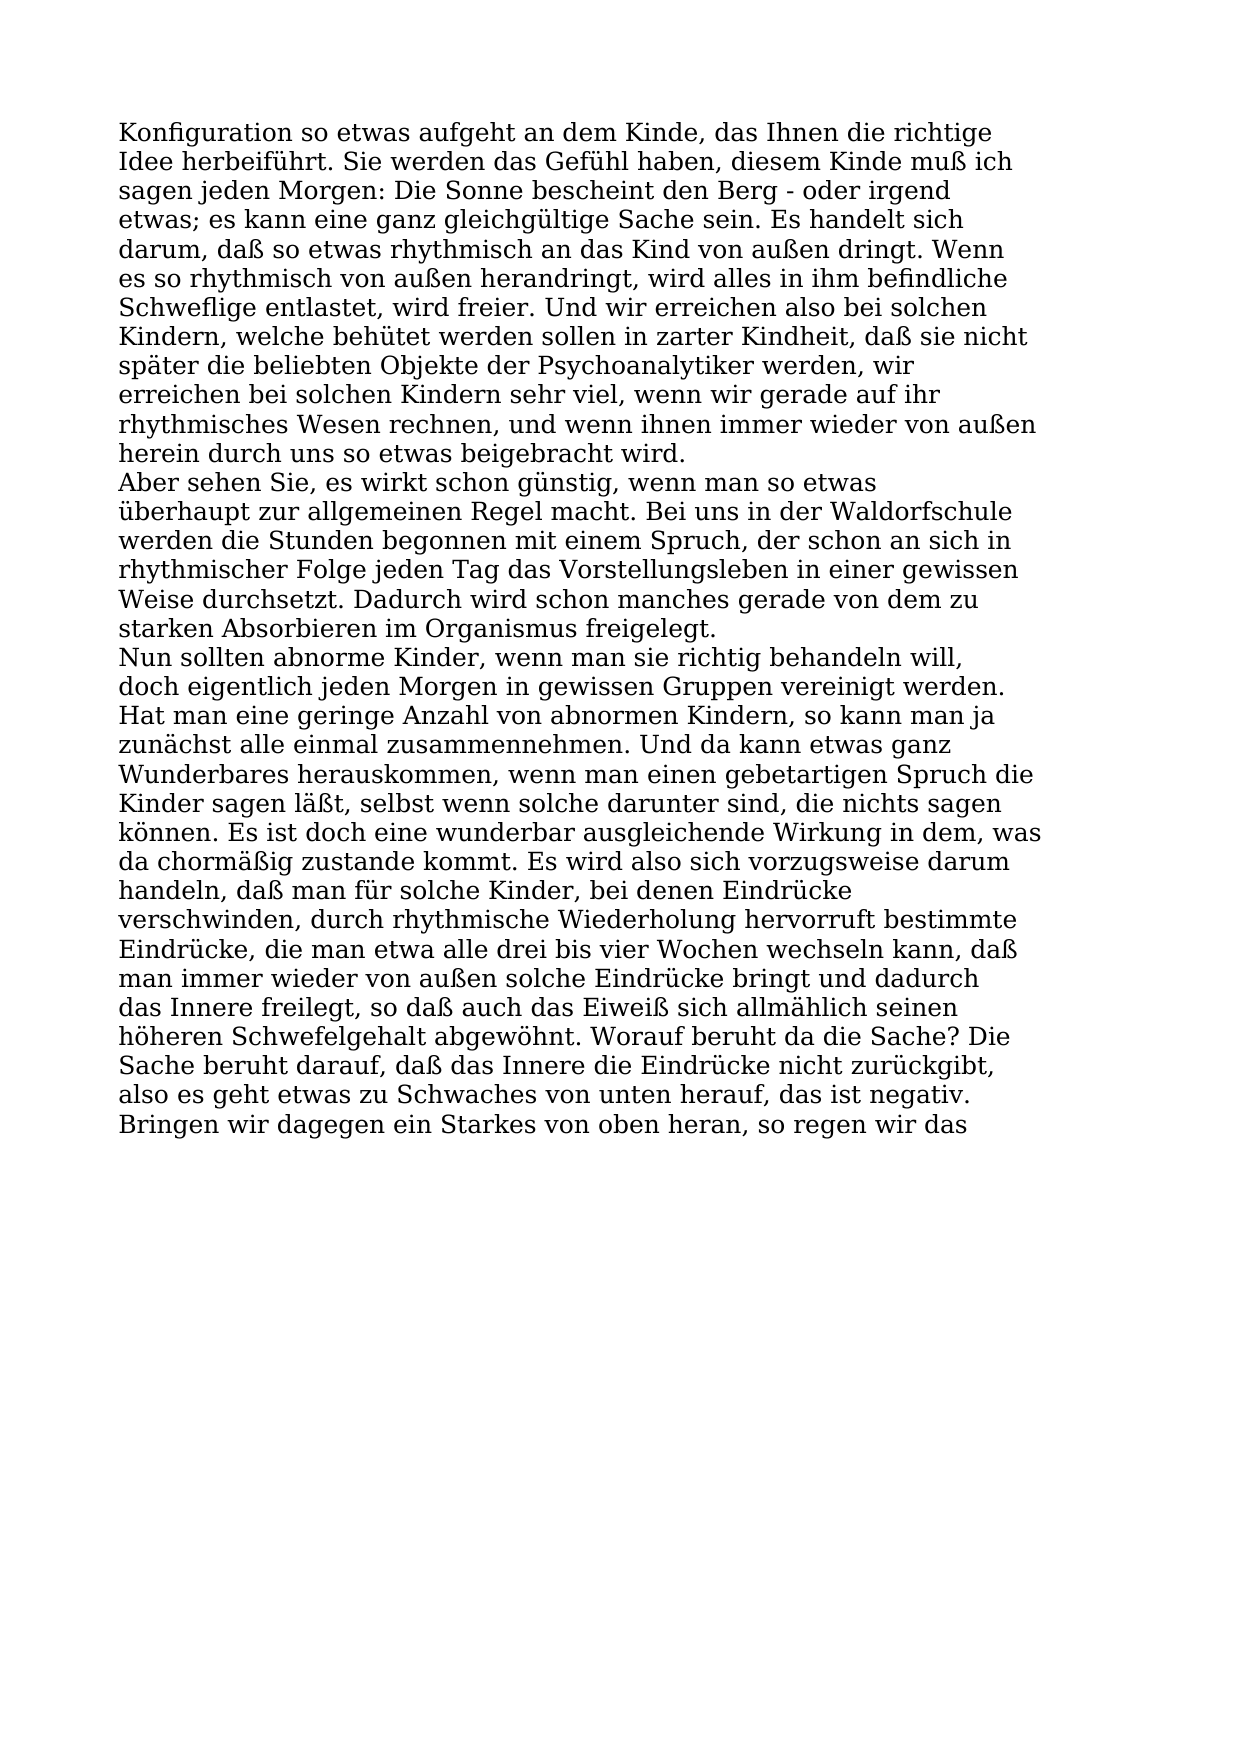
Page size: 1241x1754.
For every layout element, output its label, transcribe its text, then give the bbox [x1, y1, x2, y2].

text etwas; es kann eine ganz gleichgültige Sache sein. Es handelt sich [118, 206, 1122, 235]
text herein durch uns so etwas beigebracht wird. [118, 439, 1122, 468]
text Schweflige entlastet, wird freier. Und wir erreichen also bei solchen [118, 293, 1122, 322]
text rhythmischer Folge jeden Tag das Vorstellungsleben in einer gewissen [118, 556, 1122, 585]
text Hat man eine geringe Anzahl von abnormen Kindern, so kann man ja [118, 701, 1122, 731]
text können. Es ist doch eine wunderbar ausgleichende Wirkung in dem, was [118, 818, 1122, 847]
text werden die Stunden begonnen mit einem Spruch, der schon an sich in [118, 526, 1122, 556]
text es so rhythmisch von außen herandringt, wird alles in ihm befindliche [118, 264, 1122, 293]
text zunächst alle einmal zusammennehmen. Und da kann etwas ganz [118, 731, 1122, 760]
text Aber sehen Sie, es wirkt schon günstig, wenn man so etwas [118, 468, 1122, 497]
text rhythmisches Wesen rechnen, und wenn ihnen immer wieder von außen [118, 410, 1122, 439]
text also es geht etwas zu Schwaches von unten herauf, das ist negativ. [118, 1081, 1122, 1110]
text Bringen wir dagegen ein Starkes von oben heran, so regen wir das [118, 1110, 1122, 1139]
text Eindrücke, die man etwa alle drei bis vier Wochen wechseln kann, daß [118, 935, 1122, 964]
text man immer wieder von außen solche Eindrücke bringt und dadurch [118, 964, 1122, 993]
text Kinder sagen läßt, selbst wenn solche darunter sind, die nichts sagen [118, 789, 1122, 818]
text doch eigentlich jeden Morgen in gewissen Gruppen vereinigt werden. [118, 672, 1122, 701]
text starken Absorbieren im Organismus freigelegt. [118, 614, 1122, 643]
text Wunderbares herauskommen, wenn man einen gebetartigen Spruch die [118, 760, 1122, 789]
text Konfiguration so etwas aufgeht an dem Kinde, das Ihnen die richtige [118, 118, 1122, 147]
text Weise durchsetzt. Dadurch wird schon manches gerade von dem zu [118, 585, 1122, 614]
text handeln, daß man für solche Kinder, bei denen Eindrücke [118, 876, 1122, 906]
text sagen jeden Morgen: Die Sonne bescheint den Berg - oder irgend [118, 176, 1122, 206]
text Sache beruht darauf, daß das Innere die Eindrücke nicht zurückgibt, [118, 1051, 1122, 1081]
text Idee herbeiführt. Sie werden das Gefühl haben, diesem Kinde muß ich [118, 147, 1122, 176]
text verschwinden, durch rhythmische Wiederholung hervorruft bestimmte [118, 906, 1122, 935]
text überhaupt zur allgemeinen Regel macht. Bei uns in der Waldorfschule [118, 497, 1122, 526]
text da chormäßig zustande kommt. Es wird also sich vorzugsweise darum [118, 847, 1122, 876]
text das Innere freilegt, so daß auch das Eiweiß sich allmählich seinen [118, 993, 1122, 1022]
text höheren Schwefelgehalt abgewöhnt. Worauf beruht da die Sache? Die [118, 1022, 1122, 1051]
text Nun sollten abnorme Kinder, wenn man sie richtig behandeln will, [118, 643, 1122, 672]
text später die beliebten Objekte der Psychoanalytiker werden, wir [118, 351, 1122, 381]
text erreichen bei solchen Kindern sehr viel, wenn wir gerade auf ihr [118, 381, 1122, 410]
text Kindern, welche behütet werden sollen in zarter Kindheit, daß sie nicht [118, 322, 1122, 351]
text darum, daß so etwas rhythmisch an das Kind von außen dringt. Wenn [118, 235, 1122, 264]
